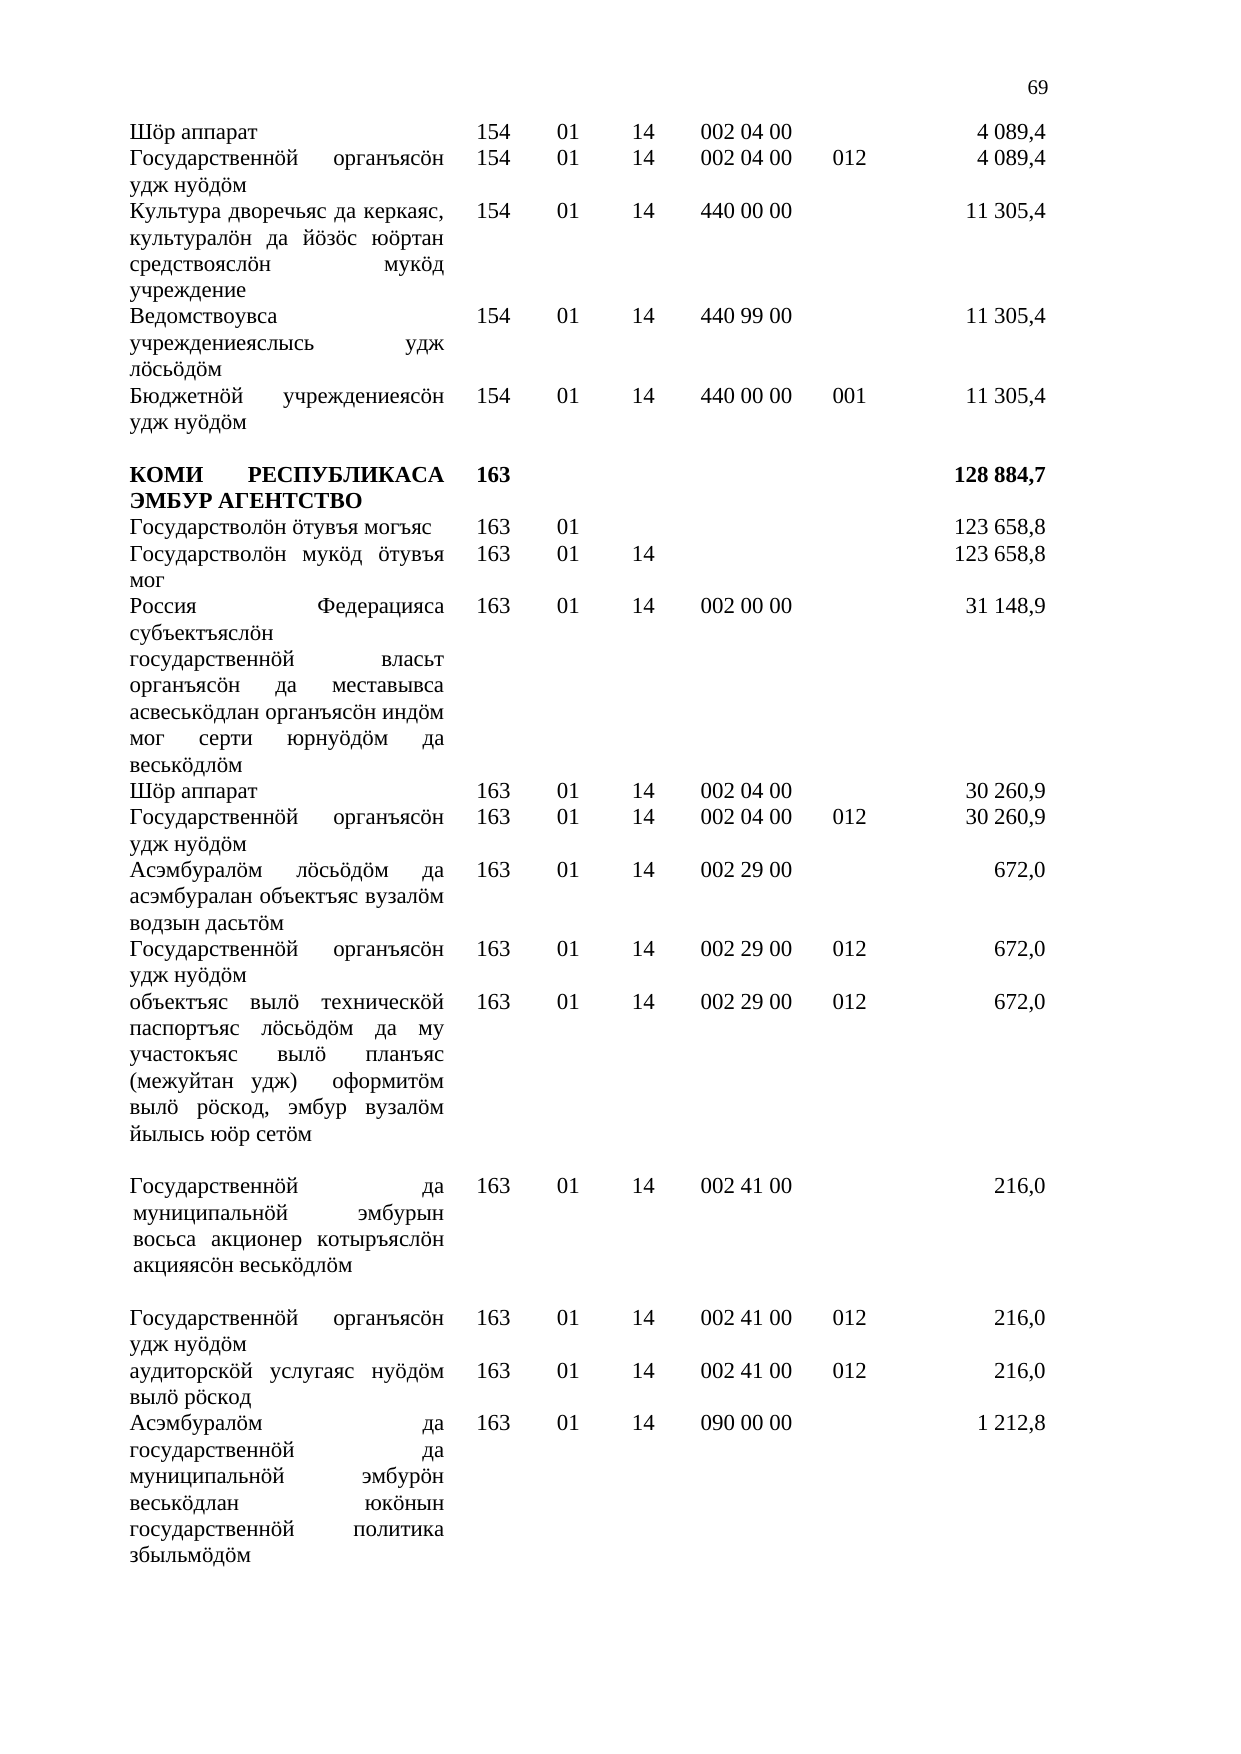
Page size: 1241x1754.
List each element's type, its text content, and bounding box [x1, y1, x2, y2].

table_cell 002 04 00 [681, 803, 812, 856]
table_cell 440 00 00 [681, 197, 812, 303]
table_cell [1057, 303, 1113, 382]
table_cell Бюджетнöй учреждениеясöн удж нуöдöм [118, 382, 456, 434]
table_cell 002 29 00 [681, 856, 812, 935]
table_cell 012 [812, 935, 887, 988]
table_cell [812, 197, 887, 303]
table_cell [887, 434, 1057, 461]
table_cell 163 [456, 856, 531, 935]
table_cell [1057, 382, 1113, 434]
table_cell 672,0 [887, 856, 1057, 935]
table_cell [812, 514, 887, 540]
table_cell 14 [606, 540, 681, 592]
table_cell 163 [456, 1410, 531, 1594]
table_cell аудиторскöй услугаяс нуöдöм вылö рöскод [118, 1357, 456, 1409]
table_cell 11 305,4 [887, 197, 1057, 303]
table_cell [606, 434, 681, 461]
table_cell 01 [531, 514, 606, 540]
table_cell 01 [531, 382, 606, 434]
table_cell 14 [606, 1172, 681, 1304]
table_cell 4 089,4 [887, 118, 1057, 144]
table_cell [812, 118, 887, 144]
table_cell объектъяс вылö техническöй паспортъяс лöсьöдöм да му участокъяс вылö планъяс (межуйтан удж) оформитöм вылö рöскод, эмбур вузалöм йылысь юöр сетöм [118, 988, 456, 1172]
table_cell [1057, 461, 1113, 513]
table_cell Ведомствоувса учреждениеяслысь удж лöсьöдöм [118, 303, 456, 382]
table_cell [1057, 118, 1113, 144]
table_cell Россия Федерацияса субъектъяслöн государственнöй власьт органъясöн да меставывса асвеськöдлан органъясöн индöм мог серти юрнуöдöм да веськöдлöм [118, 593, 456, 777]
table_cell 216,0 [887, 1357, 1057, 1409]
table_cell 216,0 [887, 1304, 1057, 1357]
table_cell [456, 434, 531, 461]
table_cell 440 00 00 [681, 382, 812, 434]
table_cell 11 305,4 [887, 303, 1057, 382]
table_cell 012 [812, 1304, 887, 1357]
table_cell 163 [456, 514, 531, 540]
table_cell [606, 514, 681, 540]
table_cell 14 [606, 145, 681, 197]
table_cell 14 [606, 197, 681, 303]
table_cell 440 99 00 [681, 303, 812, 382]
table_cell 012 [812, 1357, 887, 1409]
table_cell [1057, 593, 1113, 777]
table_cell 163 [456, 988, 531, 1172]
table_cell [812, 434, 887, 461]
table_cell 163 [456, 593, 531, 777]
table_cell 11 305,4 [887, 382, 1057, 434]
table_cell 012 [812, 988, 887, 1172]
table_cell КОМИ РЕСПУБЛИКАСА ЭМБУР АГЕНТСТВО [118, 461, 456, 513]
table_cell 14 [606, 1410, 681, 1594]
table_cell 01 [531, 197, 606, 303]
table_cell 01 [531, 145, 606, 197]
table_cell [1057, 1410, 1113, 1594]
table_cell [1057, 803, 1113, 856]
table_cell 002 00 00 [681, 593, 812, 777]
table_cell Асэмбуралöм да государственнöй да муниципальнöй эмбурöн веськöдлан юкöнын государственнöй политика збыльмöдöм [118, 1410, 456, 1594]
table_cell 01 [531, 1172, 606, 1304]
table_cell 14 [606, 803, 681, 856]
table_cell 002 41 00 [681, 1304, 812, 1357]
table_cell [681, 461, 812, 513]
table_cell [1057, 514, 1113, 540]
table_cell 163 [456, 1304, 531, 1357]
table_cell 1 212,8 [887, 1410, 1057, 1594]
table_cell [812, 856, 887, 935]
table_cell [1057, 197, 1113, 303]
table_cell 216,0 [887, 1172, 1057, 1304]
table_cell [1057, 856, 1113, 935]
table_cell 002 41 00 [681, 1172, 812, 1304]
table_cell 163 [456, 540, 531, 592]
table_cell Культура дворечьяс да керкаяс, культуралöн да йöзöс юöртан средствояслöн мукöд учреждение [118, 197, 456, 303]
table_cell Государственнöй органъясöн удж нуöдöм [118, 935, 456, 988]
table_cell 154 [456, 197, 531, 303]
table_cell Шöр аппарат [118, 777, 456, 803]
table_cell [681, 514, 812, 540]
table_cell [1057, 1172, 1113, 1304]
table_cell [1057, 935, 1113, 988]
table_cell [531, 461, 606, 513]
table_cell 14 [606, 118, 681, 144]
table_cell 01 [531, 1304, 606, 1357]
table_cell 30 260,9 [887, 803, 1057, 856]
table_cell 01 [531, 118, 606, 144]
table_cell Государстволöн мукöд öтувъя мог [118, 540, 456, 592]
table_cell [812, 1172, 887, 1304]
table_cell 14 [606, 1357, 681, 1409]
table_cell 01 [531, 1357, 606, 1409]
table_cell 14 [606, 382, 681, 434]
table_cell 002 29 00 [681, 935, 812, 988]
table_cell 14 [606, 988, 681, 1172]
table_cell [531, 434, 606, 461]
table_cell [1057, 145, 1113, 197]
table_cell 31 148,9 [887, 593, 1057, 777]
table_cell 002 41 00 [681, 1357, 812, 1409]
table_cell 012 [812, 145, 887, 197]
table_cell 14 [606, 593, 681, 777]
table_cell Государственнöй органъясöн удж нуöдöм [118, 1304, 456, 1357]
table_cell 090 00 00 [681, 1410, 812, 1594]
table_cell 672,0 [887, 988, 1057, 1172]
table_cell [681, 434, 812, 461]
table_cell 123 658,8 [887, 514, 1057, 540]
table_cell 01 [531, 540, 606, 592]
table_cell Асэмбуралöм лöсьöдöм да асэмбуралан объектъяс вузалöм водзын дасьтöм [118, 856, 456, 935]
table_cell 14 [606, 1304, 681, 1357]
table_cell Шöр аппарат [118, 118, 456, 144]
table_cell 163 [456, 461, 531, 513]
table_cell [812, 461, 887, 513]
table_cell 672,0 [887, 935, 1057, 988]
table_cell 163 [456, 777, 531, 803]
table_cell 01 [531, 988, 606, 1172]
table_cell [1057, 1357, 1113, 1409]
table_cell 154 [456, 145, 531, 197]
table_cell 01 [531, 777, 606, 803]
table_cell Государственнöй органъясöн удж нуöдöм [118, 803, 456, 856]
table_cell 163 [456, 803, 531, 856]
table_cell [1057, 777, 1113, 803]
table_cell [812, 540, 887, 592]
table_cell 01 [531, 1410, 606, 1594]
table_cell [812, 1410, 887, 1594]
table_cell [1057, 540, 1113, 592]
table_cell [606, 461, 681, 513]
table_cell 01 [531, 803, 606, 856]
table_cell 012 [812, 803, 887, 856]
table_cell 01 [531, 856, 606, 935]
table_cell Государстволöн öтувъя могъяс [118, 514, 456, 540]
table_cell [812, 777, 887, 803]
table_cell 14 [606, 303, 681, 382]
table_cell 01 [531, 593, 606, 777]
table_cell 163 [456, 1172, 531, 1304]
table_cell 154 [456, 118, 531, 144]
table_cell 002 04 00 [681, 777, 812, 803]
table_cell [118, 434, 456, 461]
table_cell 002 04 00 [681, 145, 812, 197]
table_cell 14 [606, 777, 681, 803]
table_cell 002 29 00 [681, 988, 812, 1172]
table_cell [1057, 988, 1113, 1172]
table_cell 14 [606, 856, 681, 935]
table_cell [1057, 434, 1113, 461]
table_cell 14 [606, 935, 681, 988]
table_cell [1057, 1304, 1113, 1357]
table_cell 01 [531, 303, 606, 382]
table_cell 30 260,9 [887, 777, 1057, 803]
table_cell 123 658,8 [887, 540, 1057, 592]
table_cell 154 [456, 382, 531, 434]
table_cell 128 884,7 [887, 461, 1057, 513]
table_cell 163 [456, 935, 531, 988]
table_cell 163 [456, 1357, 531, 1409]
table_cell [812, 303, 887, 382]
table_cell [812, 593, 887, 777]
table_cell 01 [531, 935, 606, 988]
table_cell 4 089,4 [887, 145, 1057, 197]
table_cell 002 04 00 [681, 118, 812, 144]
table_cell Государственнöй да муниципальнöй эмбурын восьса акционер котыръяслöн акцияясöн веськöдлöм [118, 1172, 456, 1304]
table_cell [681, 540, 812, 592]
table_cell Государственнöй органъясöн удж нуöдöм [118, 145, 456, 197]
table_cell 001 [812, 382, 887, 434]
table_cell 154 [456, 303, 531, 382]
